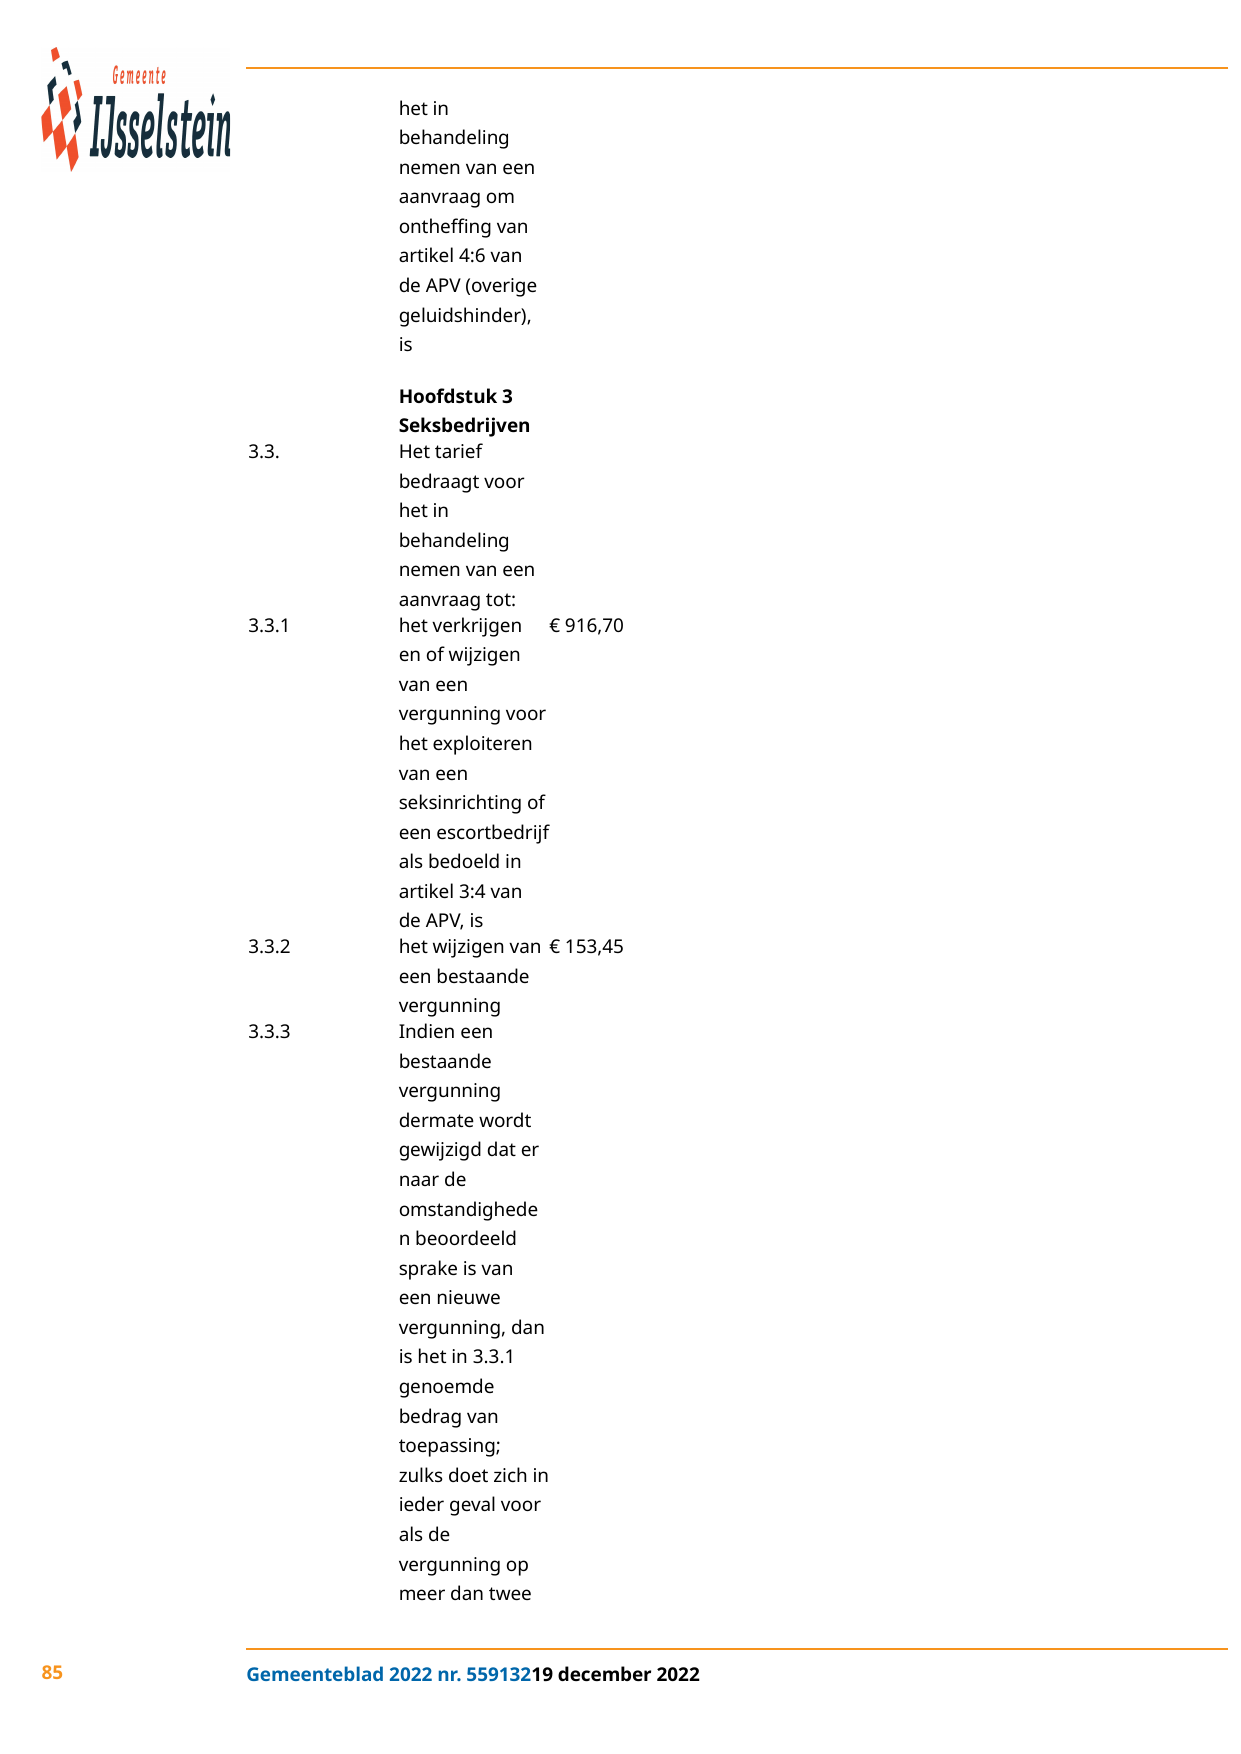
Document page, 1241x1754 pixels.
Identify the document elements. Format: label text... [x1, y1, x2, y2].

table_cell [549, 438, 700, 612]
table_cell Indien een bestaande vergunning dermate wordt gewijzigd dat er naar de omstandigheden beoordeeld sprake is van een nieuwe vergunning, dan is het in 3.3.1 genoemde bedrag van toepassing; zulks doet zich in ieder geval voor als de vergunning op meer dan twee [399, 1018, 549, 1606]
table_cell [248, 383, 398, 438]
table_cell het wijzigen van een bestaande vergunning [399, 934, 549, 1018]
table_cell [700, 959, 850, 1018]
table_cell [399, 357, 549, 383]
table_cell € 153,45 [549, 934, 700, 1018]
table_cell Het tarief bedraagt voor het in behandeling nemen van een aanvraag tot: [399, 438, 549, 612]
table_cell 3.3. [248, 438, 398, 612]
table_cell [549, 383, 700, 438]
table_cell [549, 1018, 700, 1606]
table_cell [248, 95, 398, 357]
table_cell [549, 357, 700, 383]
table_cell 3.3.2 [248, 934, 398, 1018]
table_cell het in behandeling nemen van een aanvraag om ontheffing van artikel 4:6 van de APV (overige geluidshinder), is [399, 95, 549, 357]
table_cell Hoofdstuk 3 Seksbedrijven [399, 383, 549, 438]
picture [41, 47, 231, 172]
table_cell 3.3.1 [248, 612, 398, 933]
table_cell 3.3.3 [248, 1018, 398, 1606]
table_cell [549, 95, 700, 357]
table_cell € 916,70 [549, 612, 700, 933]
table_cell [248, 357, 398, 383]
table_cell het verkrijgen en of wijzigen van een vergunning voor het exploiteren van een seksinrichting of een escortbedrijf als bedoeld in artikel 3:4 van de APV, is [399, 612, 549, 933]
